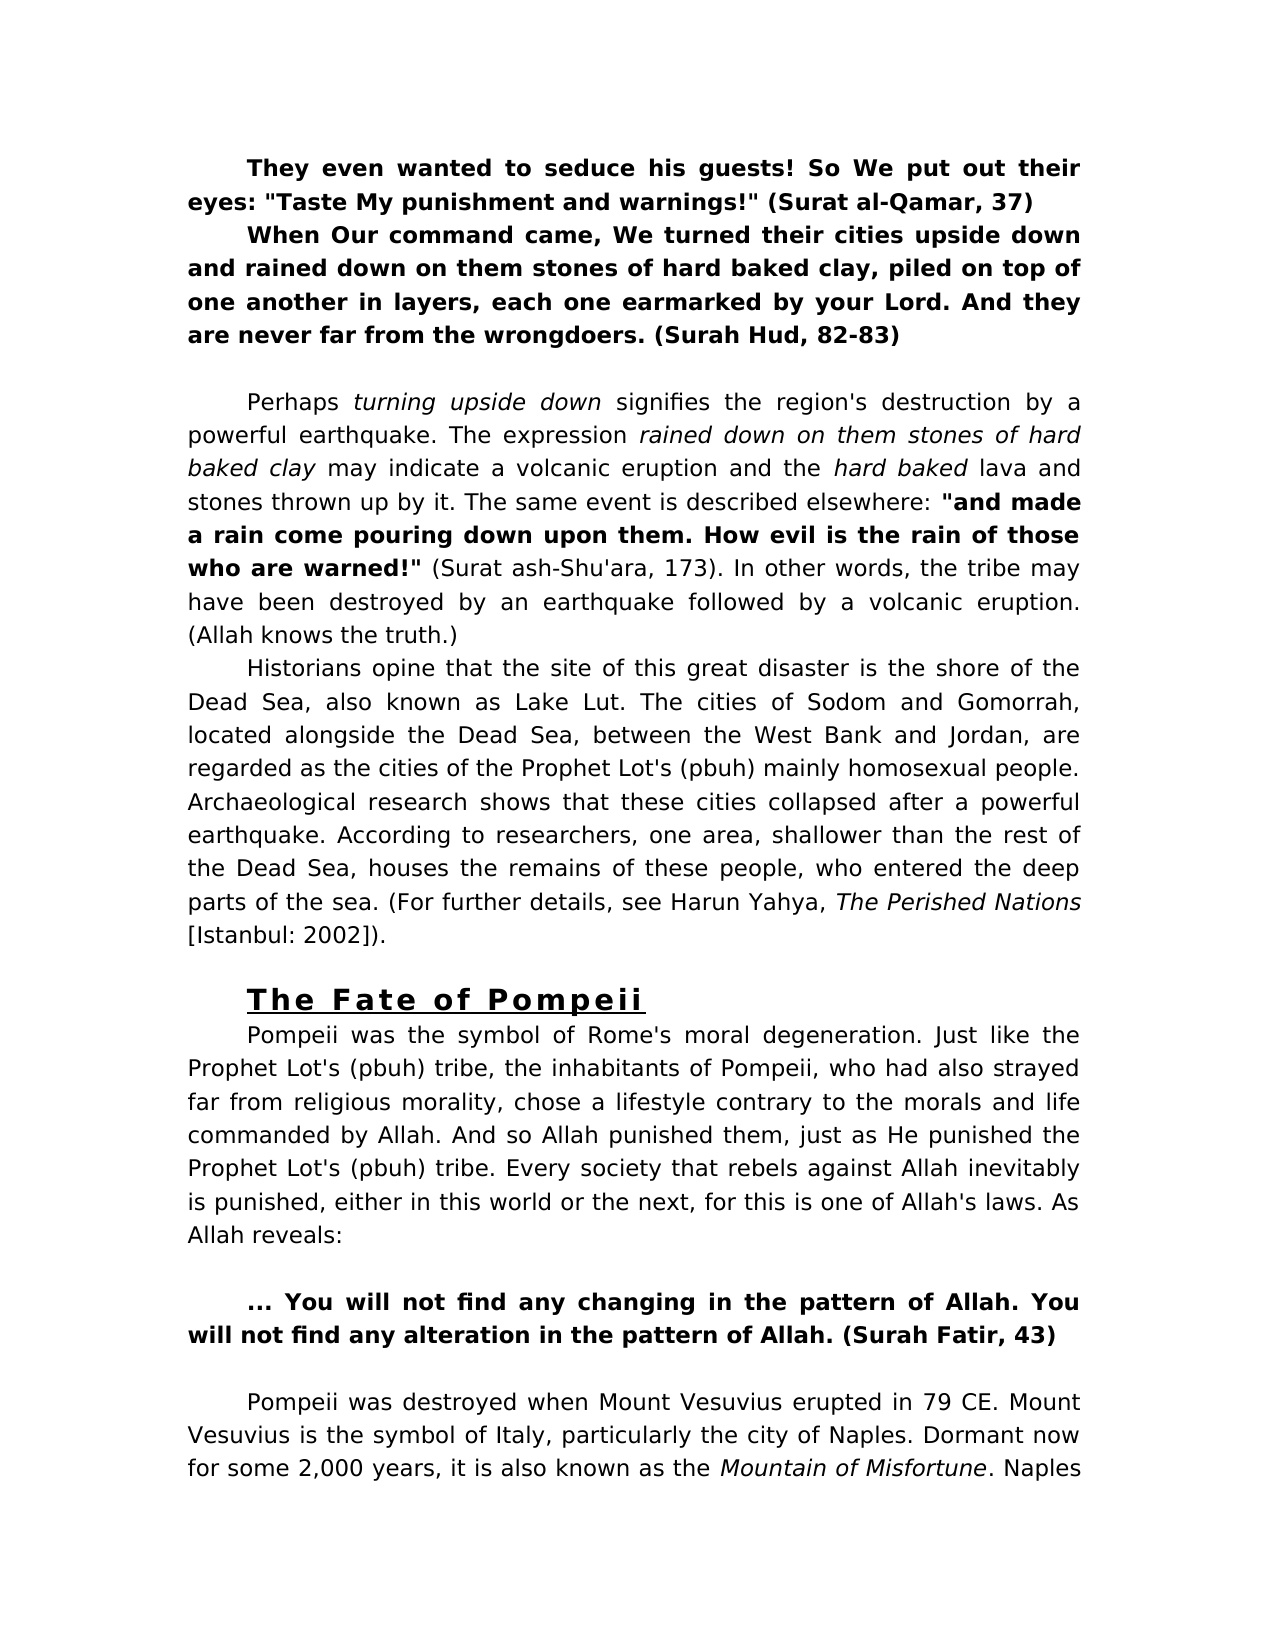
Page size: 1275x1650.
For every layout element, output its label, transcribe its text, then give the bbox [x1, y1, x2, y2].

text Pompeii was the symbol of Rome's moral degeneration. Just like the Prophet Lot's (pbuh) tribe, the inhabitants of Pompeii, who had also strayed far from religious morality, chose a lifestyle contrary to the morals and life commanded by Allah. And so Allah punished them, just as He punished the Prophet Lot's (pbuh) tribe. Every society that rebels against Allah inevitably is punished, either in this world or the next, for this is one of Allah's laws. As Allah reveals: [187, 1017, 1082, 1250]
text The Fate of Pompeii [187, 983, 1082, 1017]
text Historians opine that the site of this great disaster is the shore of the Dead Sea, also known as Lake Lut. The cities of Sodom and Gomorrah, located alongside the Dead Sea, between the West Bank and Jordan, are regarded as the cities of the Prophet Lot's (pbuh) mainly homosexual people. Archaeological research shows that these cities collapsed after a powerful earthquake. According to researchers, one area, shallower than the rest of the Dead Sea, houses the remains of these people, who entered the deep parts of the sea. (For further details, see Harun Yahya, The Perished Nations [Istanbul: 2002]). [187, 650, 1082, 950]
text When Our command came, We turned their cities upside down and rained down on them stones of hard baked clay, piled on top of one another in layers, each one earmarked by your Lord. And they are never far from the wrongdoers. (Surah Hud, 82-83) [187, 217, 1082, 350]
text Perhaps turning upside down signifies the region's destruction by a powerful earthquake. The expression rained down on them stones of hard baked clay may indicate a volcanic eruption and the hard baked lava and stones thrown up by it. The same event is described elsewhere: "and made a rain come pouring down upon them. How evil is the rain of those who are warned!" (Surat ash-Shu'ara, 173). In other words, the tribe may have been destroyed by an earthquake followed by a volcanic eruption. (Allah knows the truth.) [187, 383, 1082, 650]
text ... You will not find any changing in the pattern of Allah. You will not find any alteration in the pattern of Allah. (Surah Fatir, 43) [187, 1283, 1082, 1350]
text They even wanted to seduce his guests! So We put out their eyes: "Taste My punishment and warnings!" (Surat al-Qamar, 37) [187, 150, 1082, 217]
text Pompeii was destroyed when Mount Vesuvius erupted in 79 CE. Mount Vesuvius is the symbol of Italy, particularly the city of Naples. Dormant now for some 2,000 years, it is also known as the Mountain of Misfortune. Naples [187, 1383, 1082, 1483]
